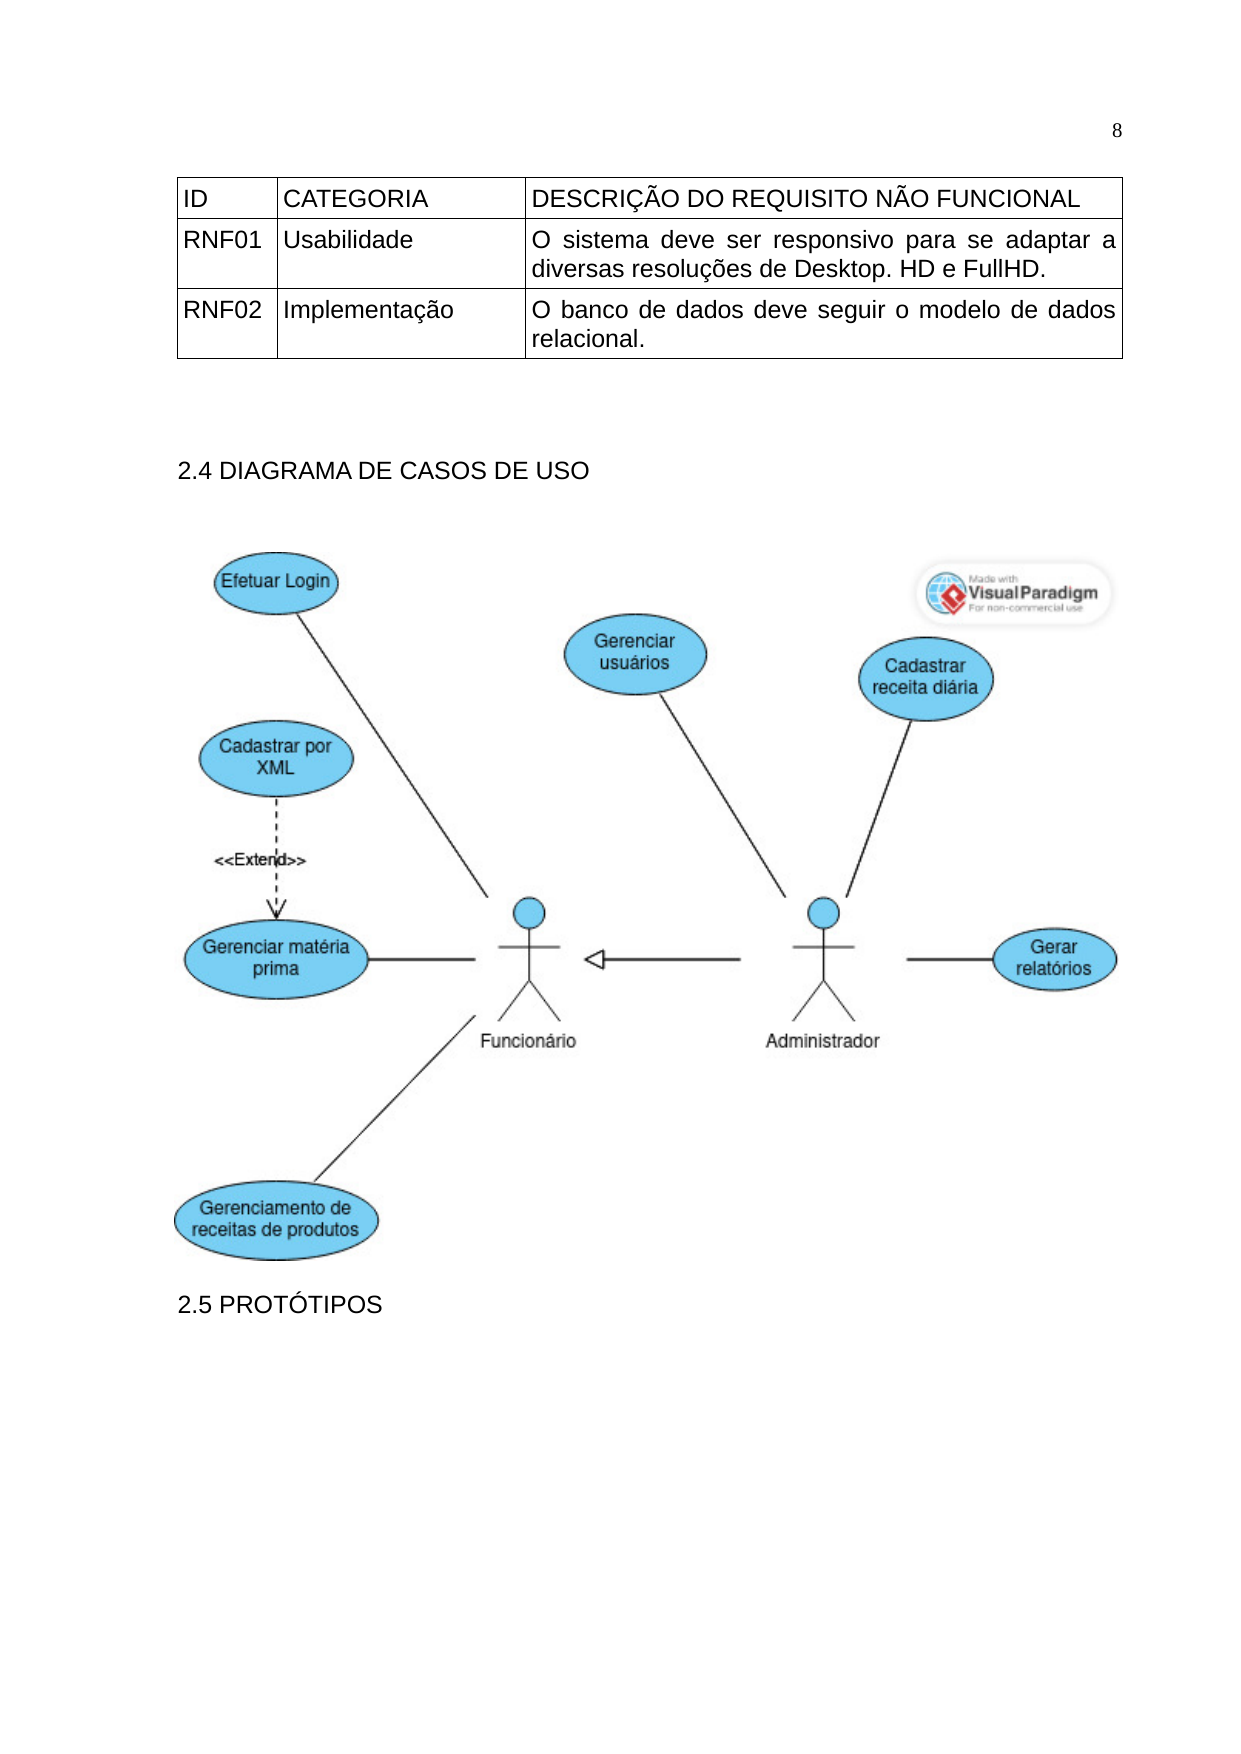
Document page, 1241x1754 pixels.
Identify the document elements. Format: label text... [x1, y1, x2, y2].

table_header ID [178, 178, 277, 218]
table_cell RNF02 [178, 289, 277, 358]
table_cell O sistema deve ser responsivo para se adaptar a diversas resoluções de Desktop. HD e FullHD. [526, 219, 1122, 288]
subtitle Diagrama de casos de uso [177, 456, 1122, 484]
table_cell O banco de dados deve seguir o modelo de dados relacional. [526, 289, 1122, 358]
picture [174, 552, 1119, 1261]
table_cell Usabilidade [278, 219, 525, 288]
table_cell RNF01 [178, 219, 277, 288]
subtitle Protótipos [177, 1290, 1122, 1319]
table_header DESCRIÇÃO DO REQUISITO NÃO FUNCIONAL [526, 178, 1122, 218]
table_cell Implementação [278, 289, 525, 358]
table_header CATEGORIA [278, 178, 525, 218]
